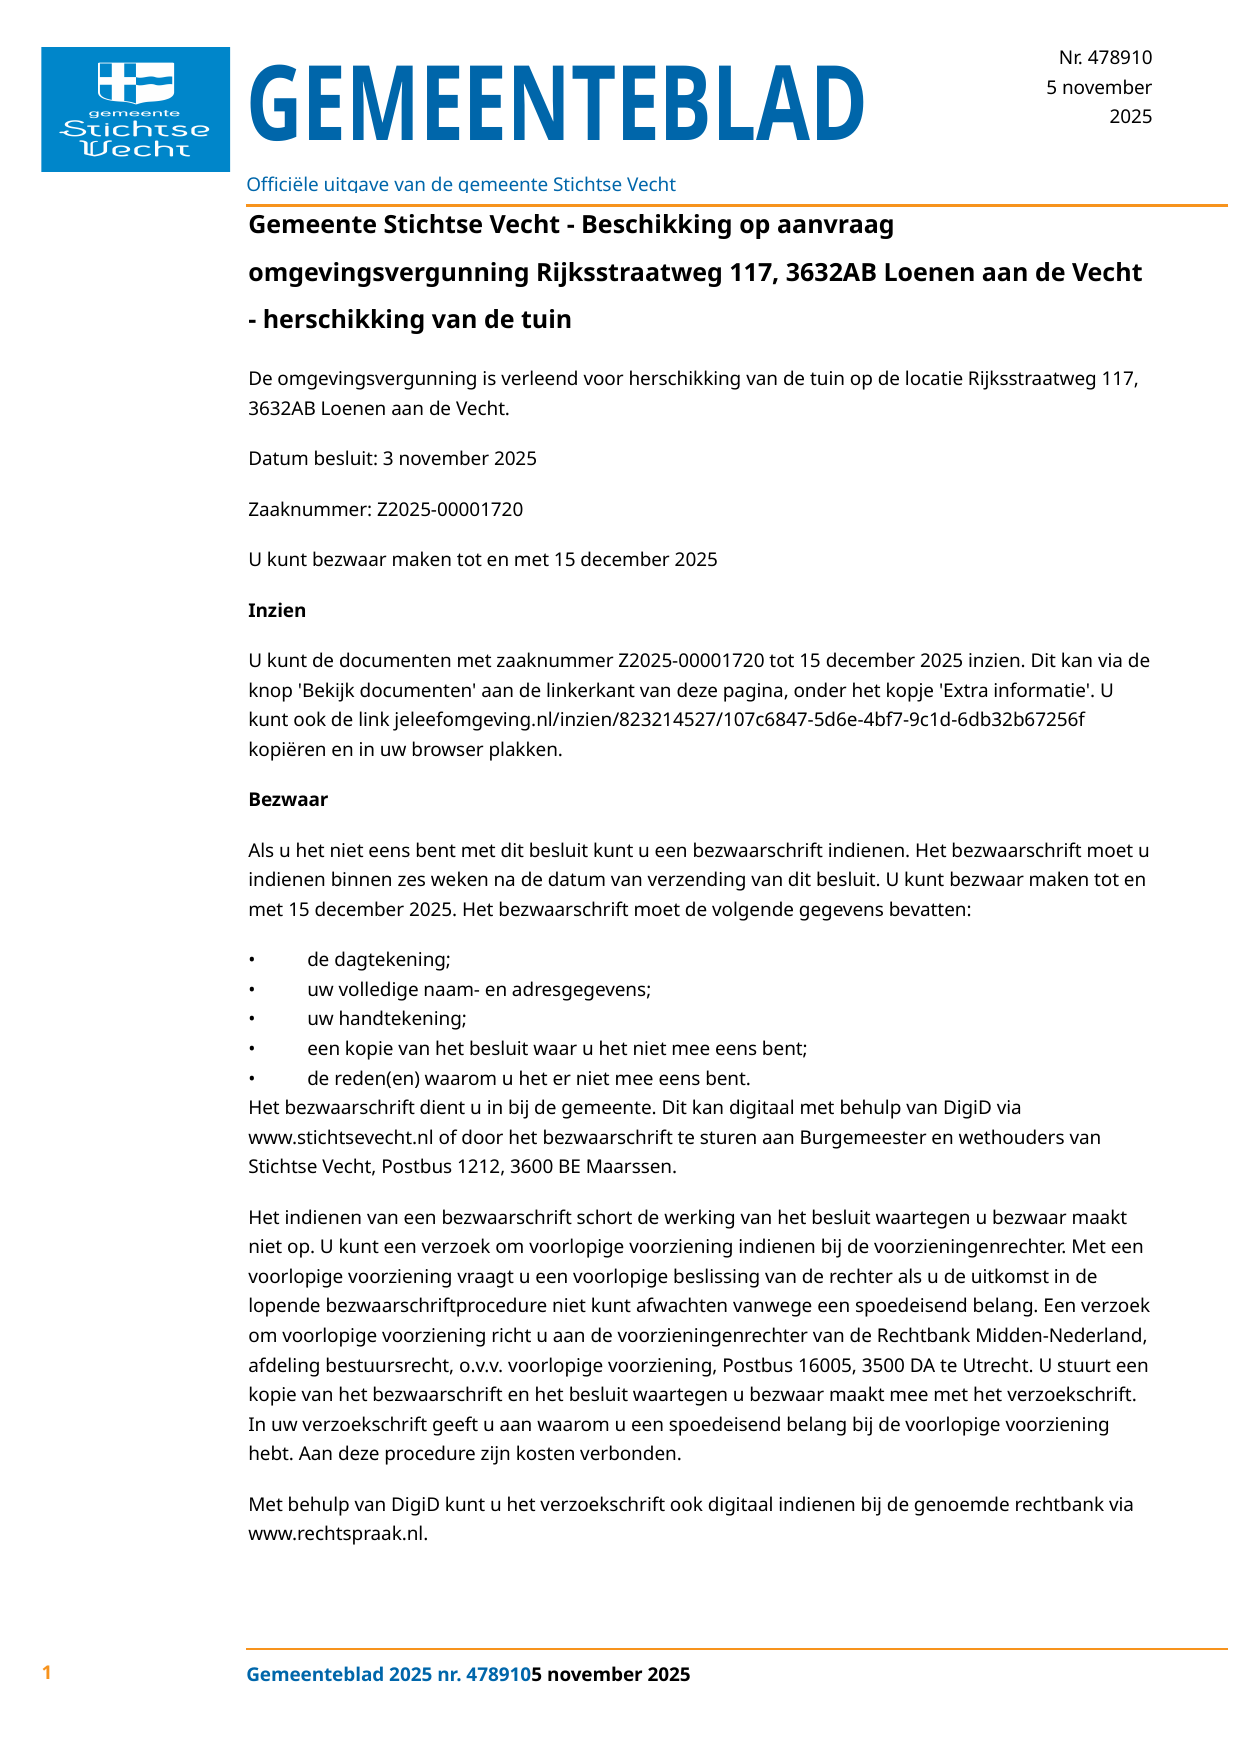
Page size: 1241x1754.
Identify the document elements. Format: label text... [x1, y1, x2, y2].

picture [99, 63, 135, 101]
list de dagtekening; [248, 946, 1152, 972]
text Als u het niet eens bent met dit besluit kunt u een bezwaarschrift indienen. Het bezwaarschrift moet u indienen binnen zes weken na de datum van verzending van dit besluit. U kunt bezwaar maken tot en met 15 december 2025. Het bezwaarschrift moet de volgende gegevens bevatten: [248, 837, 1152, 922]
text Het bezwaarschrift dient u in bij de gemeente. Dit kan digitaal met behulp van DigiD via www.stichtsevecht.nl of door het bezwaarschrift te sturen aan Burgemeester en wethouders van Stichtse Vecht, Postbus 1212, 3600 BE Maarssen. [248, 1094, 1152, 1179]
text Met behulp van DigiD kunt u het verzoekschrift ook digitaal indienen bij de genoemde rechtbank via www.rechtspraak.nl. [248, 1491, 1152, 1546]
text Datum besluit: 3 november 2025 [248, 446, 1152, 471]
picture [137, 63, 174, 103]
text Gemeente Stichtse Vecht - Beschikking op aanvraag omgevingsvergunning Rijksstraatweg 117, 3632AB Loenen aan de Vecht - herschikking van de tuin [248, 207, 1152, 336]
list een kopie van het besluit waar u het niet mee eens bent; [248, 1035, 1152, 1061]
text Bezwaar [248, 786, 1152, 812]
list uw volledige naam- en adresgegevens; [248, 976, 1152, 1002]
list de reden(en) waarom u het er niet mee eens bent. [248, 1065, 1152, 1090]
text Het indienen van een bezwaarschrift schort de werking van het besluit waartegen u bezwaar maakt niet op. U kunt een verzoek om voorlopige voorziening indienen bij de voorzieningenrechter. Met een voorlopige voorziening vraagt u een voorlopige beslissing van de rechter als u de uitkomst in de lopende bezwaarschriftprocedure niet kunt afwachten vanwege een spoedeisend belang. Een verzoek om voorlopige voorziening richt u aan de voorzieningenrechter van de Rechtbank Midden-Nederland, afdeling bestuursrecht, o.v.v. voorlopige voorziening, Postbus 16005, 3500 DA te Utrecht. U stuurt een kopie van het bezwaarschrift en het besluit waartegen u bezwaar maakt mee met het verzoekschrift. In uw verzoekschrift geeft u aan waarom u een spoedeisend belang bij de voorlopige voorziening hebt. Aan deze procedure zijn kosten verbonden. [248, 1204, 1152, 1466]
text Zaaknummer: Z2025-00001720 [248, 496, 1152, 522]
text De omgevingsvergunning is verleend voor herschikking van de tuin op de locatie Rijksstraatweg 117, 3632AB Loenen aan de Vecht. [248, 366, 1152, 421]
text Inzien [248, 597, 1152, 622]
text U kunt bezwaar maken tot en met 15 december 2025 [248, 546, 1152, 572]
text U kunt de documenten met zaaknummer Z2025-00001720 tot 15 december 2025 inzien. Dit kan via de knop 'Bekijk documenten' aan de linkerkant van deze pagina, onder het kopje 'Extra informatie'. U kunt ook de link jeleefomgeving.nl/inzien/823214527/107c6847-5d6e-4bf7-9c1d-6db32b67256f kopiëren en in uw browser plakken. [248, 647, 1152, 762]
list uw handtekening; [248, 1006, 1152, 1031]
